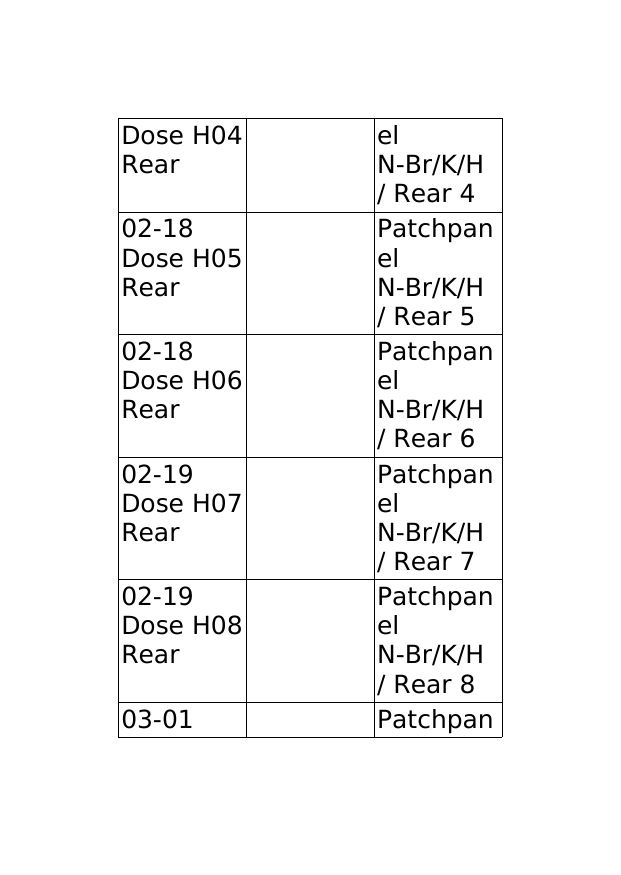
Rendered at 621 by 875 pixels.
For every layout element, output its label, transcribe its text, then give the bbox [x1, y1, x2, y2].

table_cell 02-19 Dose H08 Rear [119, 580, 246, 702]
table_cell Patchpanel N-Br/K/H / Rear 8 [375, 580, 502, 702]
table_cell [247, 458, 374, 579]
table_cell Patchpan [375, 703, 502, 737]
table_cell Patchpanel N-Br/K/H / Rear 6 [375, 335, 502, 457]
table_cell [247, 213, 374, 334]
table_cell Patchpanel N-Br/K/H / Rear 7 [375, 458, 502, 579]
table_cell Patchpanel N-Br/K/H / Rear 5 [375, 213, 502, 334]
table_cell [247, 703, 374, 737]
table_cell [247, 335, 374, 457]
table_cell el N-Br/K/H / Rear 4 [375, 119, 502, 212]
table_cell 02-18 Dose H05 Rear [119, 213, 246, 334]
table_cell Dose H04 Rear [119, 119, 246, 212]
table_cell [247, 580, 374, 702]
table_cell 02-19 Dose H07 Rear [119, 458, 246, 579]
table_cell [247, 119, 374, 212]
table_cell 03-01 [119, 703, 246, 737]
table_cell 02-18 Dose H06 Rear [119, 335, 246, 457]
